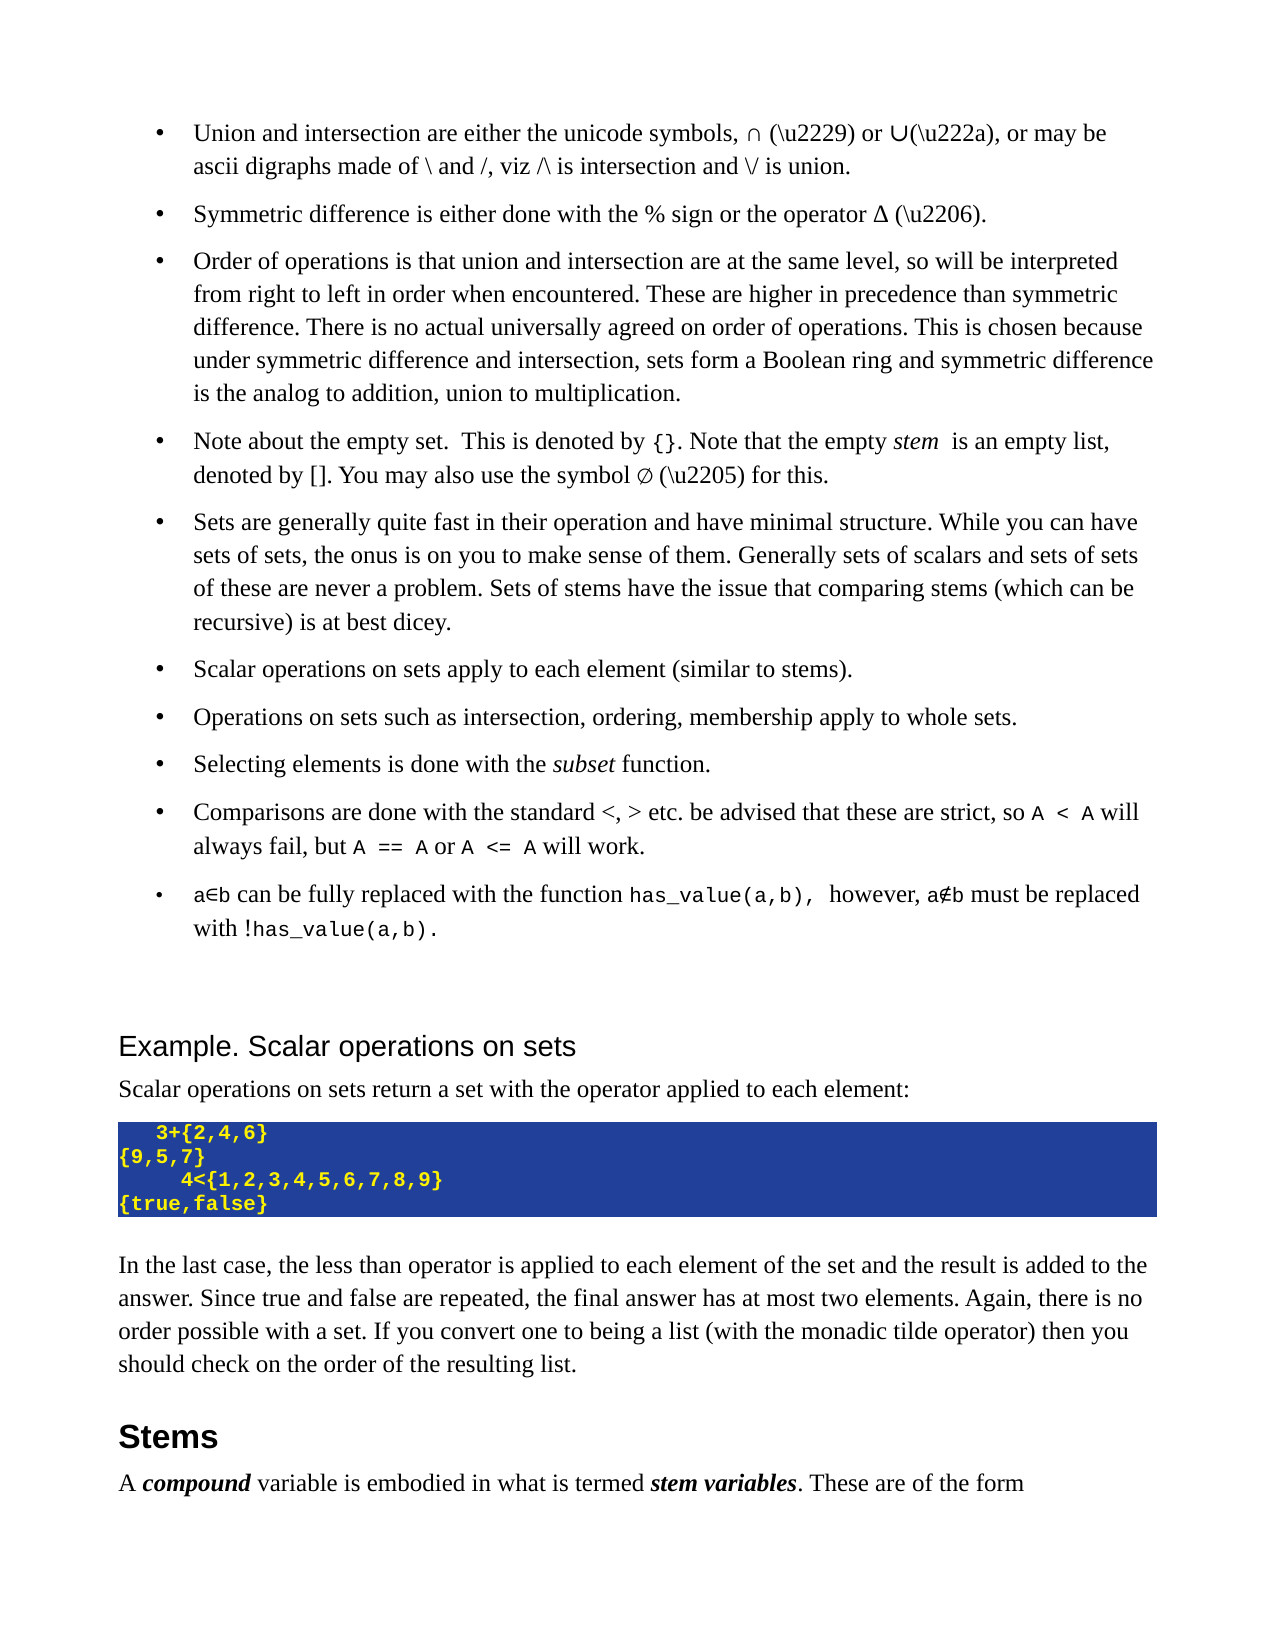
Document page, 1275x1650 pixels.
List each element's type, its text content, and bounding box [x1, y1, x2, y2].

list Comparisons are done with the standard <, > etc. be advised that these are strict, so A < A will always fail, but A == A or A <= A will work. [156, 797, 1157, 860]
subtitle Stems [118, 1417, 1157, 1456]
text Scalar operations on sets return a set with the operator applied to each element: [118, 1074, 1157, 1103]
list Sets are generally quite fast in their operation and have minimal structure. While you can have sets of sets, the onus is on you to make sense of them. Generally sets of scalars and sets of sets of these are never a problem. Sets of stems have the issue that comparing stems (which can be recursive) is at best dicey. [156, 507, 1157, 635]
text 3+{2,4,6} [118, 1122, 1157, 1146]
list Symmetric difference is either done with the % sign or the operator ∆ (\u2206). [156, 199, 1157, 227]
list Operations on sets such as intersection, ordering, membership apply to whole sets. [156, 702, 1157, 731]
list Selecting elements is done with the subset function. [156, 749, 1157, 778]
list Union and intersection are either the unicode symbols, ∩ (\u2229) or ∪(\u222a), or may be ascii digraphs made of \ and /, viz /\ is intersection and \/ is union. [156, 118, 1157, 180]
list Scalar operations on sets apply to each element (similar to stems). [156, 654, 1157, 683]
list Note about the empty set. This is denoted by {}. Note that the empty stem is an empty list, denoted by []. You may also use the symbol ∅ (\u2205) for this. [156, 426, 1157, 489]
text In the last case, the less than operator is applied to each element of the set and the result is added to the answer. Since true and false are repeated, the final answer has at most two elements. Again, there is no order possible with a set. If you convert one to being a list (with the monadic tilde operator) then you should check on the order of the resulting list. [118, 1217, 1157, 1378]
list a∈b can be fully replaced with the function has_value(a,b), however, a∉b must be replaced with !has_value(a,b). [156, 879, 1157, 943]
text {true,false} [118, 1193, 1157, 1217]
text A compound variable is embodied in what is termed stem variables. These are of the form [118, 1468, 1157, 1497]
list Order of operations is that union and intersection are at the same level, so will be interpreted from right to left in order when encountered. These are higher in precedence than symmetric difference. There is no actual universally agreed on order of operations. This is chosen because under symmetric difference and intersection, sets form a Boolean ring and symmetric difference is the analog to addition, union to multiplication. [156, 246, 1157, 407]
subtitle Example. Scalar operations on sets [118, 1028, 1157, 1062]
text {9,5,7} [118, 1146, 1157, 1169]
text 4<{1,2,3,4,5,6,7,8,9} [118, 1169, 1157, 1193]
